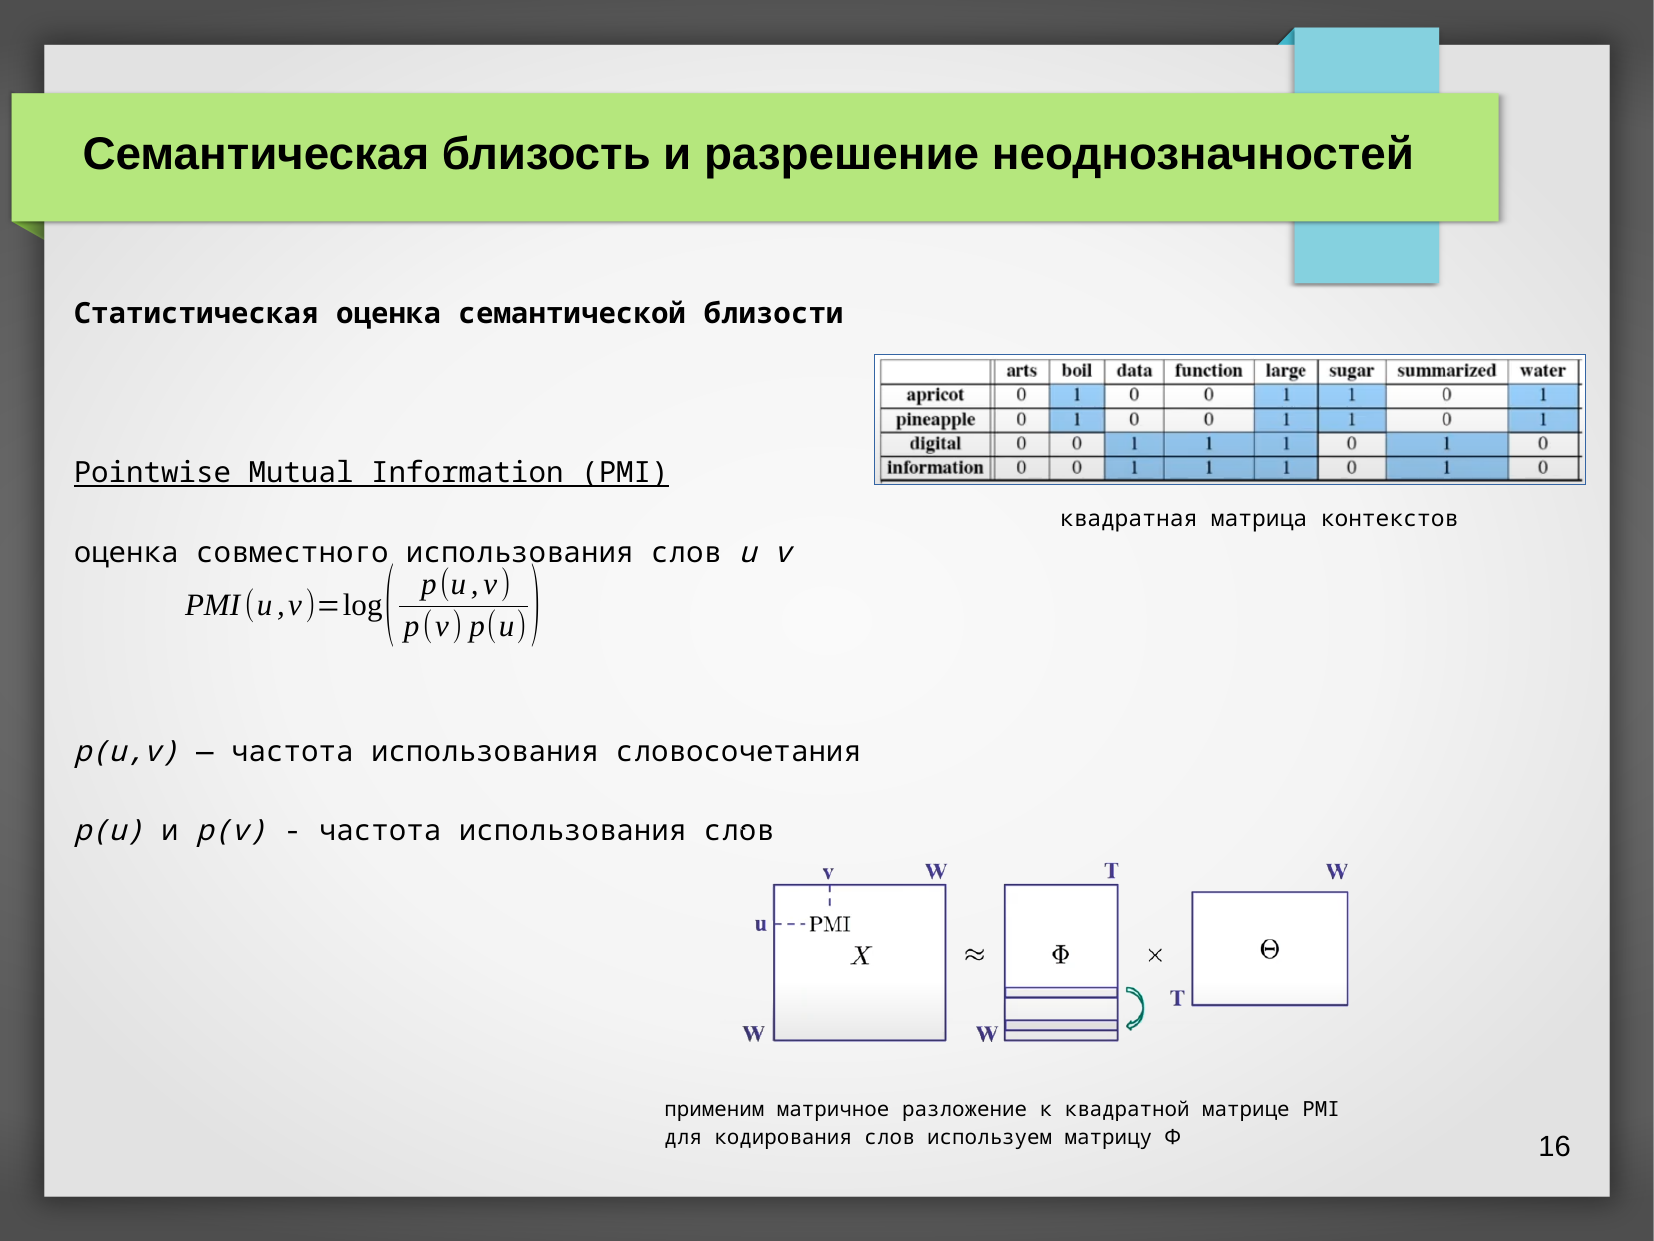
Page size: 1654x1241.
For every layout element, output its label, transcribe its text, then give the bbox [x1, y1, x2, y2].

text_box применим матричное разложение к квадратной матрице PMI для кодирования слов используем матрицу Ф [649, 1086, 1418, 1170]
picture [0, 0, 1654, 1241]
title Семантическая близость и разрешение неоднозначностей [82, 121, 1489, 187]
text_box Статистическая оценка семантической близости Pointwise Mutual Information (PMI) оценка совместного использования слов u v p(u,v) — частота использования словосочетания p(u) и p(v) - частота использования слов [59, 285, 1016, 780]
text_box квадратная матрица контекстов [1044, 494, 1527, 544]
chart [177, 561, 548, 650]
